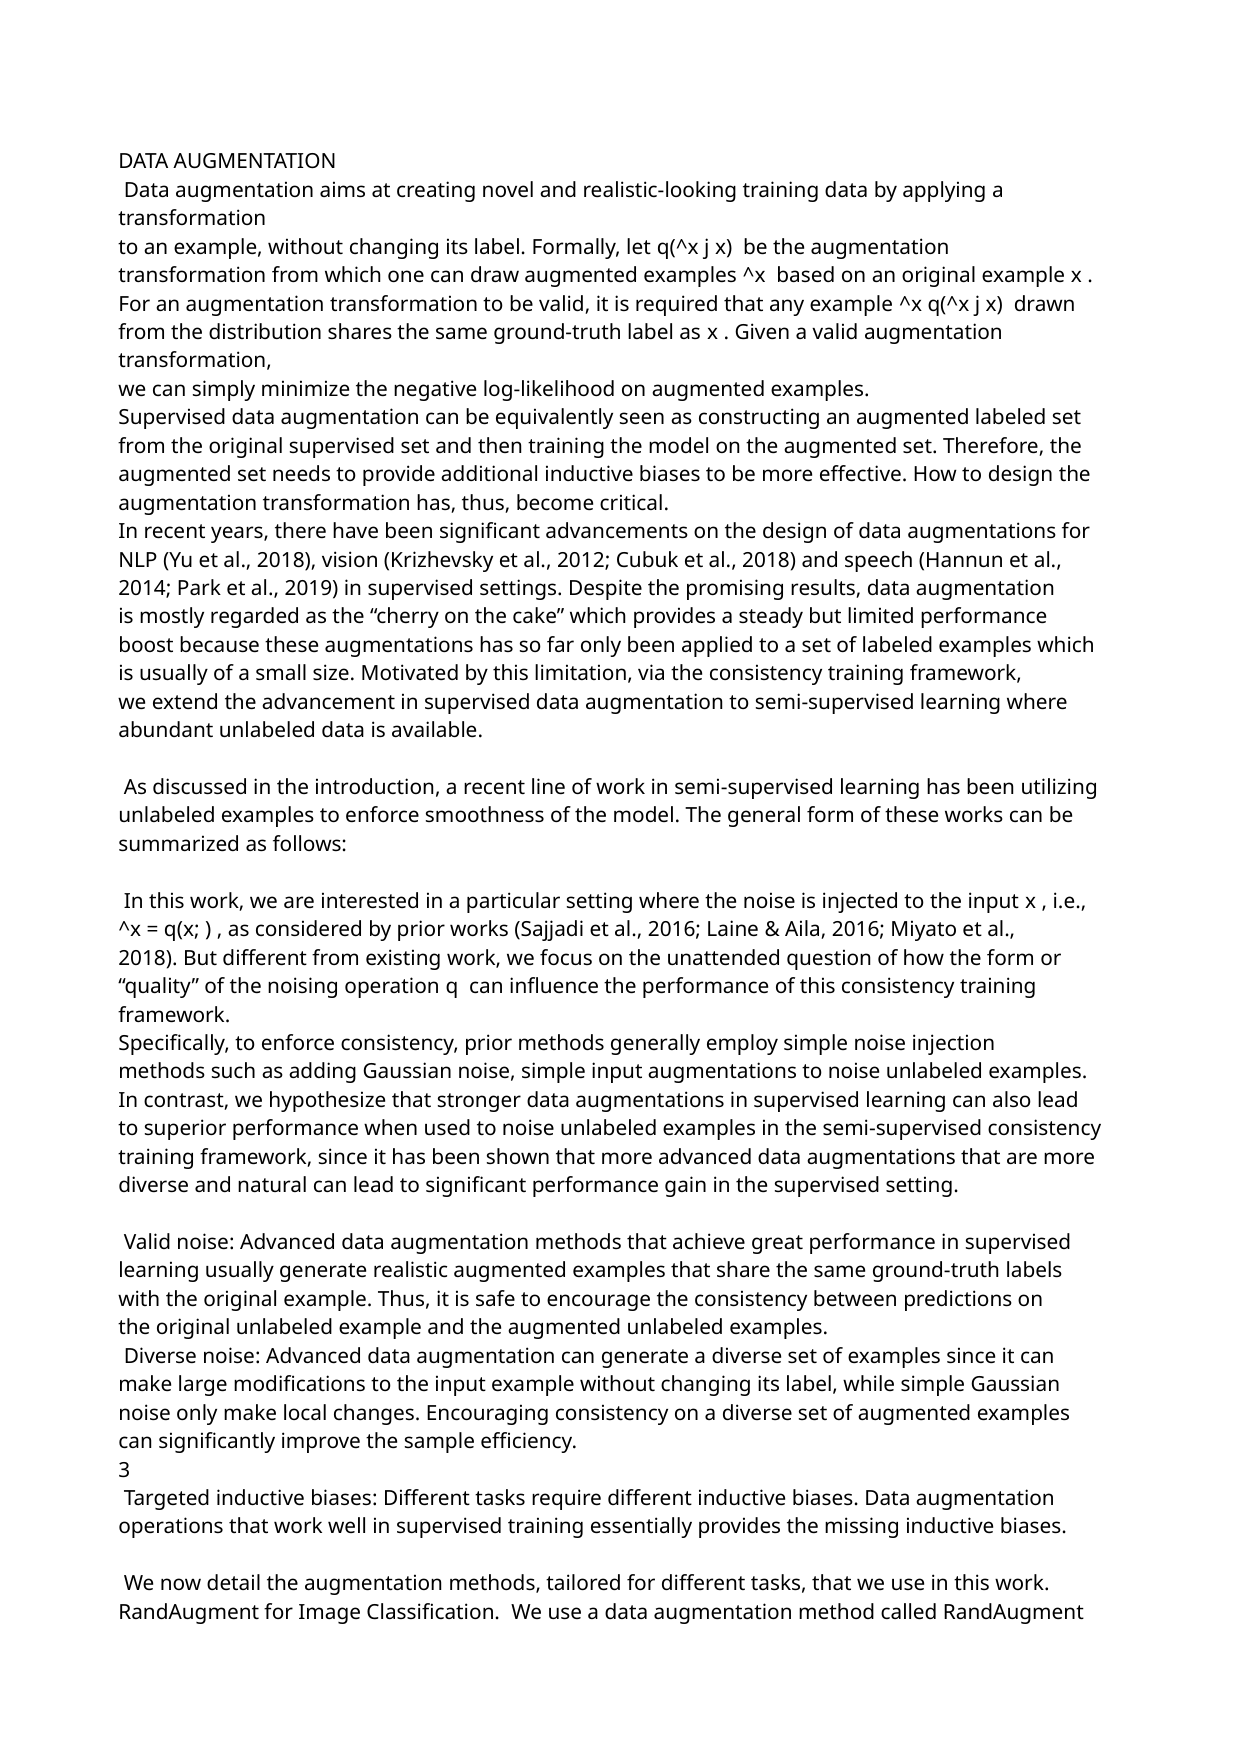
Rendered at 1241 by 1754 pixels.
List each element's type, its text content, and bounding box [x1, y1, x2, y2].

text In recent years, there have been significant advancements on the design of data augmentations for [118, 516, 1122, 545]
text As discussed in the introduction, a recent line of work in semi-supervised learning has been utilizing [118, 772, 1122, 801]
text ^x = q(x; ) , as considered by prior works (Sajjadi et al., 2016; Laine & Aila, 2016; Miyato et al., [118, 914, 1122, 943]
text For an augmentation transformation to be valid, it is required that any example ^x q(^x j x) drawn [118, 289, 1122, 317]
text from the original supervised set and then training the model on the augmented set. Therefore, the [118, 431, 1122, 459]
text Supervised data augmentation can be equivalently seen as constructing an augmented labeled set [118, 402, 1122, 431]
text unlabeled examples to enforce smoothness of the model. The general form of these works can be [118, 801, 1122, 829]
text augmented set needs to provide additional inductive biases to be more effective. How to design the [118, 459, 1122, 488]
text Diverse noise: Advanced data augmentation can generate a diverse set of examples since it can [118, 1341, 1122, 1369]
text 2018). But different from existing work, we focus on the unattended question of how the form or [118, 943, 1122, 971]
text NLP (Yu et al., 2018), vision (Krizhevsky et al., 2012; Cubuk et al., 2018) and speech (Hannun et al., [118, 545, 1122, 573]
text 3 [118, 1455, 1122, 1483]
text RandAugment for Image Classification. We use a data augmentation method called RandAugment [118, 1597, 1122, 1625]
text to superior performance when used to noise unlabeled examples in the semi-supervised consistency [118, 1113, 1122, 1142]
text training framework, since it has been shown that more advanced data augmentations that are more [118, 1142, 1122, 1170]
text make large modifications to the input example without changing its label, while simple Gaussian [118, 1369, 1122, 1398]
text to an example, without changing its label. Formally, let q(^x j x) be the augmentation [118, 232, 1122, 260]
text noise only make local changes. Encouraging consistency on a diverse set of augmented examples [118, 1398, 1122, 1426]
text augmentation transformation has, thus, become critical. [118, 488, 1122, 516]
text Data augmentation aims at creating novel and realistic-looking training data by applying a transformation [118, 175, 1122, 232]
text learning usually generate realistic augmented examples that share the same ground-truth labels [118, 1256, 1122, 1284]
text In contrast, we hypothesize that stronger data augmentations in supervised learning can also lead [118, 1085, 1122, 1113]
text “quality” of the noising operation q can influence the performance of this consistency training framework. [118, 971, 1122, 1028]
text summarized as follows: [118, 829, 1122, 857]
text the original unlabeled example and the augmented unlabeled examples. [118, 1312, 1122, 1341]
text transformation from which one can draw augmented examples ^x based on an original example x . [118, 260, 1122, 289]
text Targeted inductive biases: Different tasks require different inductive biases. Data augmentation [118, 1483, 1122, 1512]
text boost because these augmentations has so far only been applied to a set of labeled examples which [118, 630, 1122, 658]
text Valid noise: Advanced data augmentation methods that achieve great performance in supervised [118, 1227, 1122, 1256]
text we extend the advancement in supervised data augmentation to semi-supervised learning where [118, 687, 1122, 715]
text we can simply minimize the negative log-likelihood on augmented examples. [118, 374, 1122, 402]
text from the distribution shares the same ground-truth label as x . Given a valid augmentation transformation, [118, 317, 1122, 374]
text DATA AUGMENTATION [118, 147, 1122, 175]
text diverse and natural can lead to significant performance gain in the supervised setting. [118, 1170, 1122, 1199]
text 2014; Park et al., 2019) in supervised settings. Despite the promising results, data augmentation [118, 573, 1122, 602]
text is usually of a small size. Motivated by this limitation, via the consistency training framework, [118, 658, 1122, 687]
text with the original example. Thus, it is safe to encourage the consistency between predictions on [118, 1284, 1122, 1312]
text In this work, we are interested in a particular setting where the noise is injected to the input x , i.e., [118, 886, 1122, 914]
text methods such as adding Gaussian noise, simple input augmentations to noise unlabeled examples. [118, 1057, 1122, 1085]
text can significantly improve the sample efficiency. [118, 1426, 1122, 1455]
text Specifically, to enforce consistency, prior methods generally employ simple noise injection [118, 1028, 1122, 1057]
text operations that work well in supervised training essentially provides the missing inductive biases. [118, 1512, 1122, 1540]
text is mostly regarded as the “cherry on the cake” which provides a steady but limited performance [118, 602, 1122, 630]
text abundant unlabeled data is available. [118, 715, 1122, 744]
text We now detail the augmentation methods, tailored for different tasks, that we use in this work. [118, 1568, 1122, 1597]
